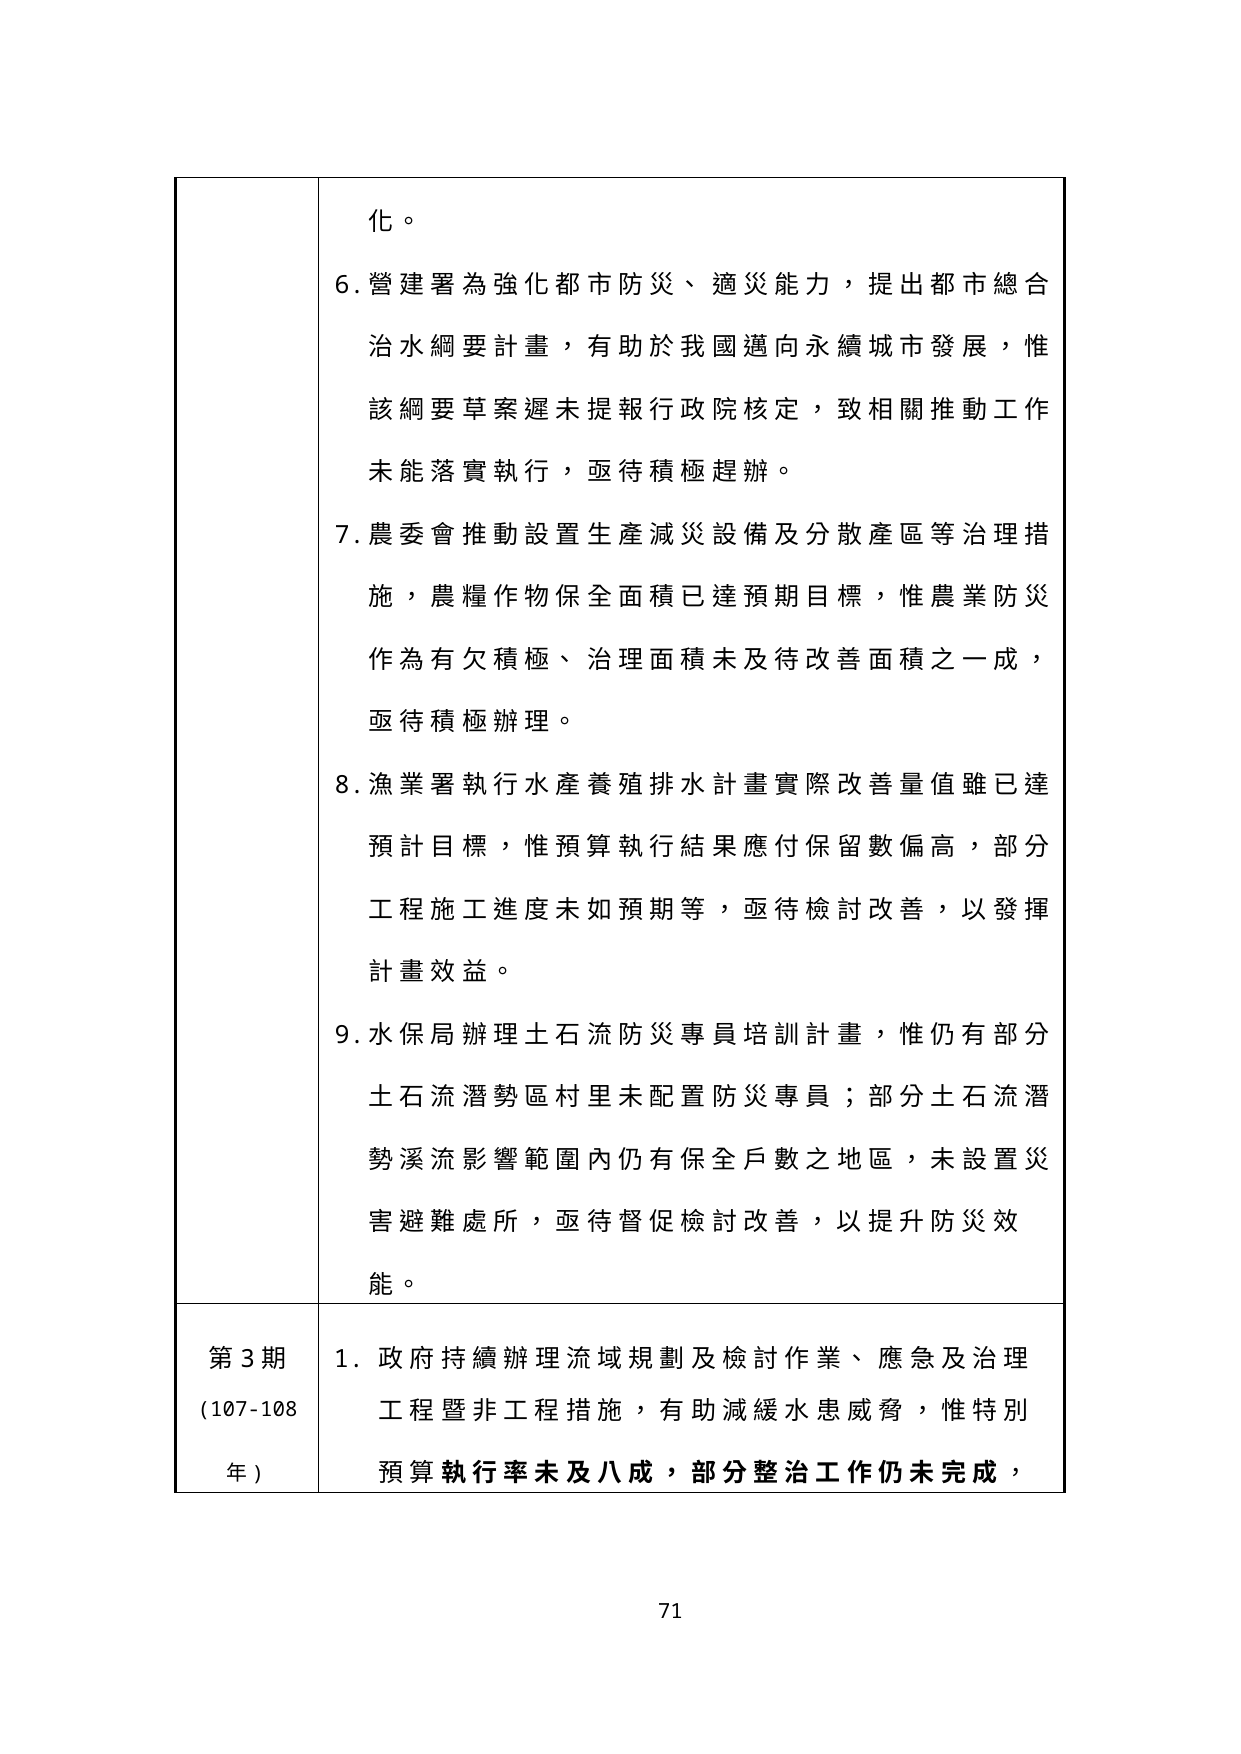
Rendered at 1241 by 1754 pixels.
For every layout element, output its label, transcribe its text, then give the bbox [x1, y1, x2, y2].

table_cell [177, 178, 318, 1303]
table_cell 第3期(107-108年) [177, 1304, 318, 1492]
table_cell 政府持續辦理流域規劃及檢討作業、應急及治理工程暨非工程措施，有助減緩水患威脅，惟特別預算執行率未及八成，部分整治工作仍未完成， [319, 1304, 1063, 1492]
table_cell 化。 6.營建署為強化都市防災、適災能力，提出都市總合治水綱要計畫，有助於我國邁向永續城市發展，惟該綱要草案遲未提報行政院核定，致相關推動工作未能落實執行，亟待積極趕辦。 7.農委會推動設置生產減災設備及分散產區等治理措施，農糧作物保全面積已達預期目標，惟農業防災作為有欠積極、治理面積未及待改善面積之一成，亟待積極辦理。 8.漁業署執行水產養殖排水計畫實際改善量值雖已達預計目標，惟預算執行結果應付保留數偏高，部分工程施工進度未如預期等，亟待檢討改善，以發揮計畫效益。 9.水保局辦理土石流防災專員培訓計畫，惟仍有部分土石流潛勢區村里未配置防災專員；部分土石流潛勢溪流影響範圍內仍有保全戶數之地區，未設置災害避難處所，亟待督促檢討改善，以提升防災效能。 [319, 178, 1063, 1303]
